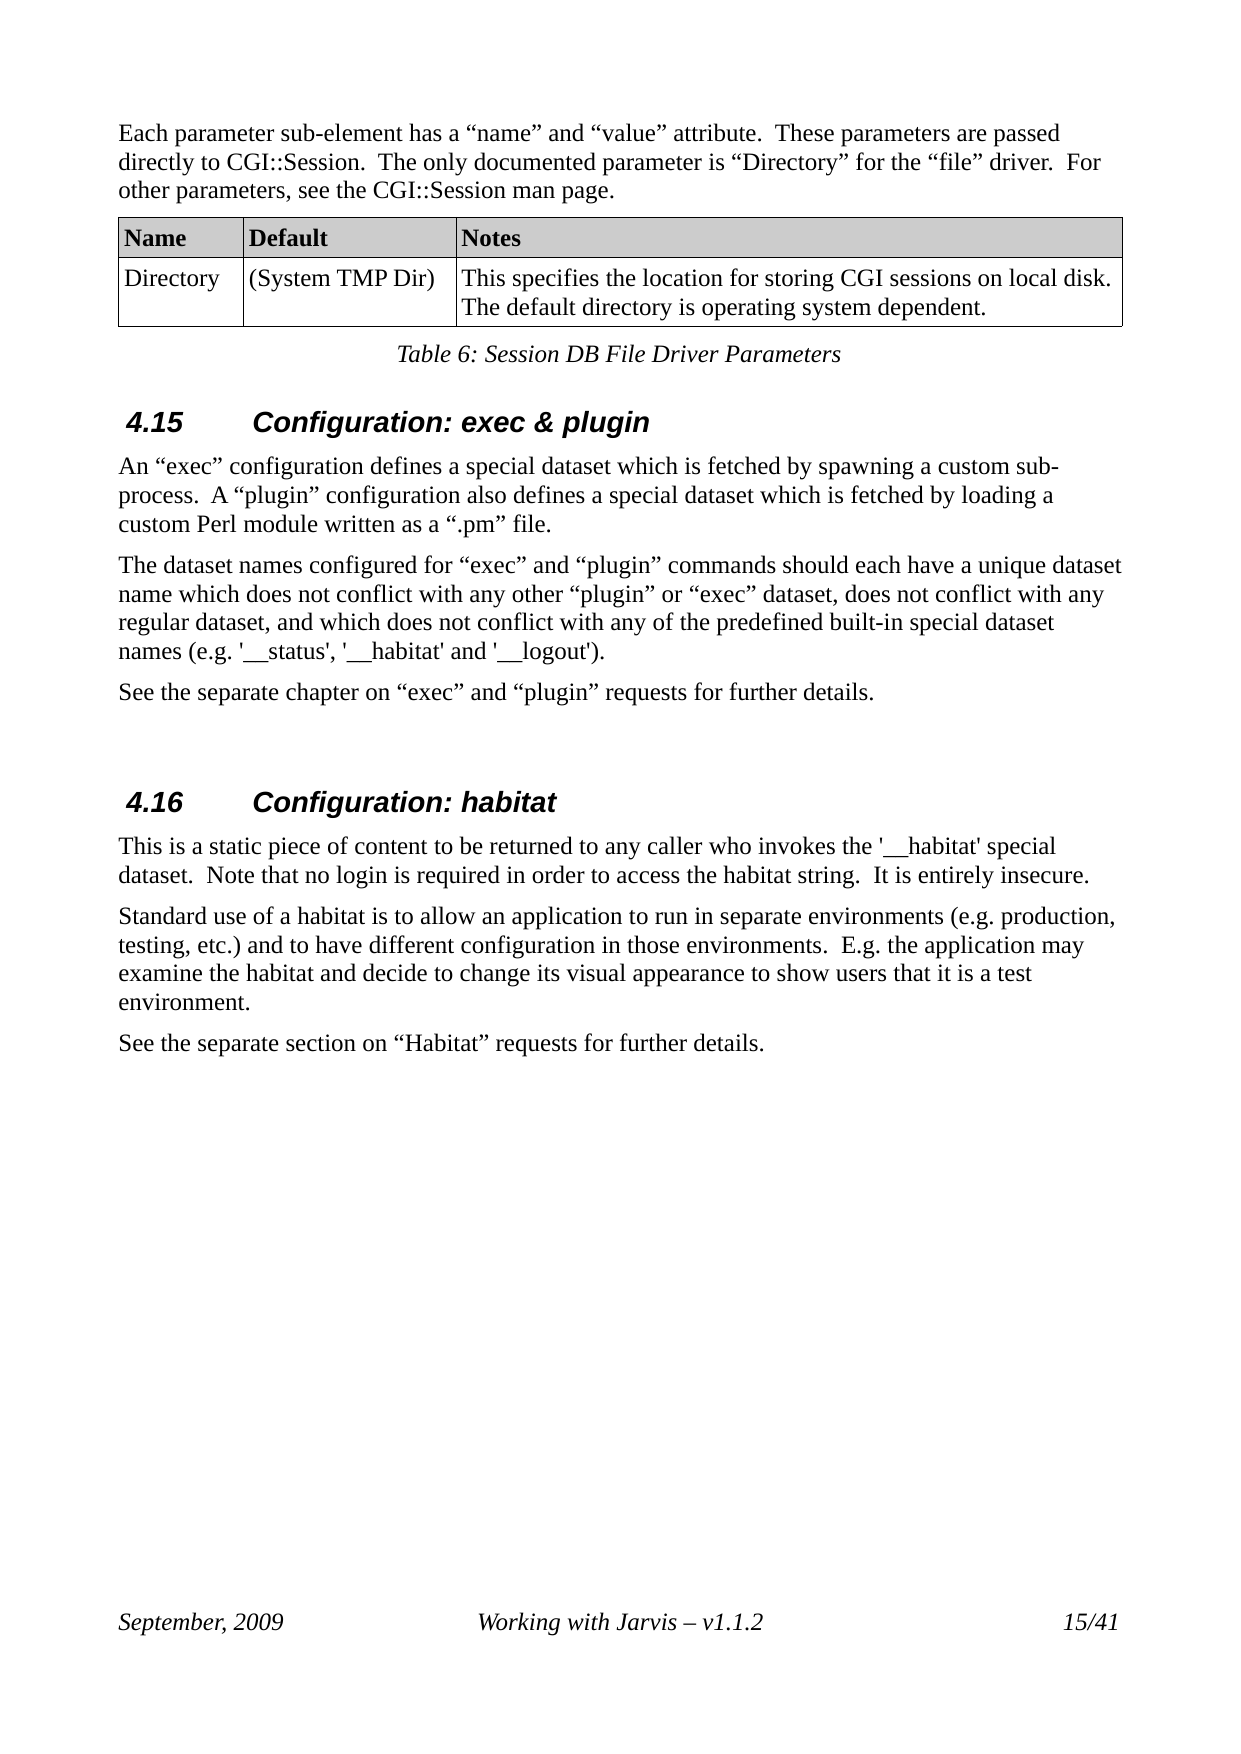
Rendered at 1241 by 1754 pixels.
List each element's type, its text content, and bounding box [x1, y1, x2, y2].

text Standard use of a habitat is to allow an application to run in separate environments (e.g. production, testing, etc.) and to have different configuration in those environments. E.g. the application may examine the habitat and decide to change its visual appearance to show users that it is a test environment. [118, 901, 1122, 1016]
text Table 6: Session DB File Driver Parameters [118, 339, 1122, 368]
text This is a static piece of content to be returned to any caller who invokes the '__habitat' special dataset. Note that no login is required in order to access the habitat string. It is entirely insecure. [118, 831, 1122, 888]
text An “exec” configuration defines a special dataset which is fetched by spawning a custom sub-process. A “plugin” configuration also defines a special dataset which is fetched by loading a custom Perl module written as a “.pm” file. [118, 451, 1122, 537]
table_header Notes [457, 218, 1122, 257]
table_cell (System TMP Dir) [244, 258, 456, 326]
table_header Name [119, 218, 243, 257]
text See the separate section on “Habitat” requests for further details. [118, 1028, 1122, 1057]
text See the separate chapter on “exec” and “plugin” requests for further details. [118, 677, 1122, 706]
table_header Default [244, 218, 456, 257]
subtitle Configuration: habitat [118, 785, 1122, 818]
subtitle Configuration: exec & plugin [118, 405, 1122, 439]
text Each parameter sub-element has a “name” and “value” attribute. These parameters are passed directly to CGI::Session. The only documented parameter is “Directory” for the “file” driver. For other parameters, see the CGI::Session man page. [118, 118, 1122, 204]
table_cell Directory [119, 258, 243, 326]
text The dataset names configured for “exec” and “plugin” commands should each have a unique dataset name which does not conflict with any other “plugin” or “exec” dataset, does not conflict with any regular dataset, and which does not conflict with any of the predefined built-in special dataset names (e.g. '__status', '__habitat' and '__logout'). [118, 550, 1122, 665]
table_cell This specifies the location for storing CGI sessions on local disk. The default directory is operating system dependent. [457, 258, 1122, 326]
